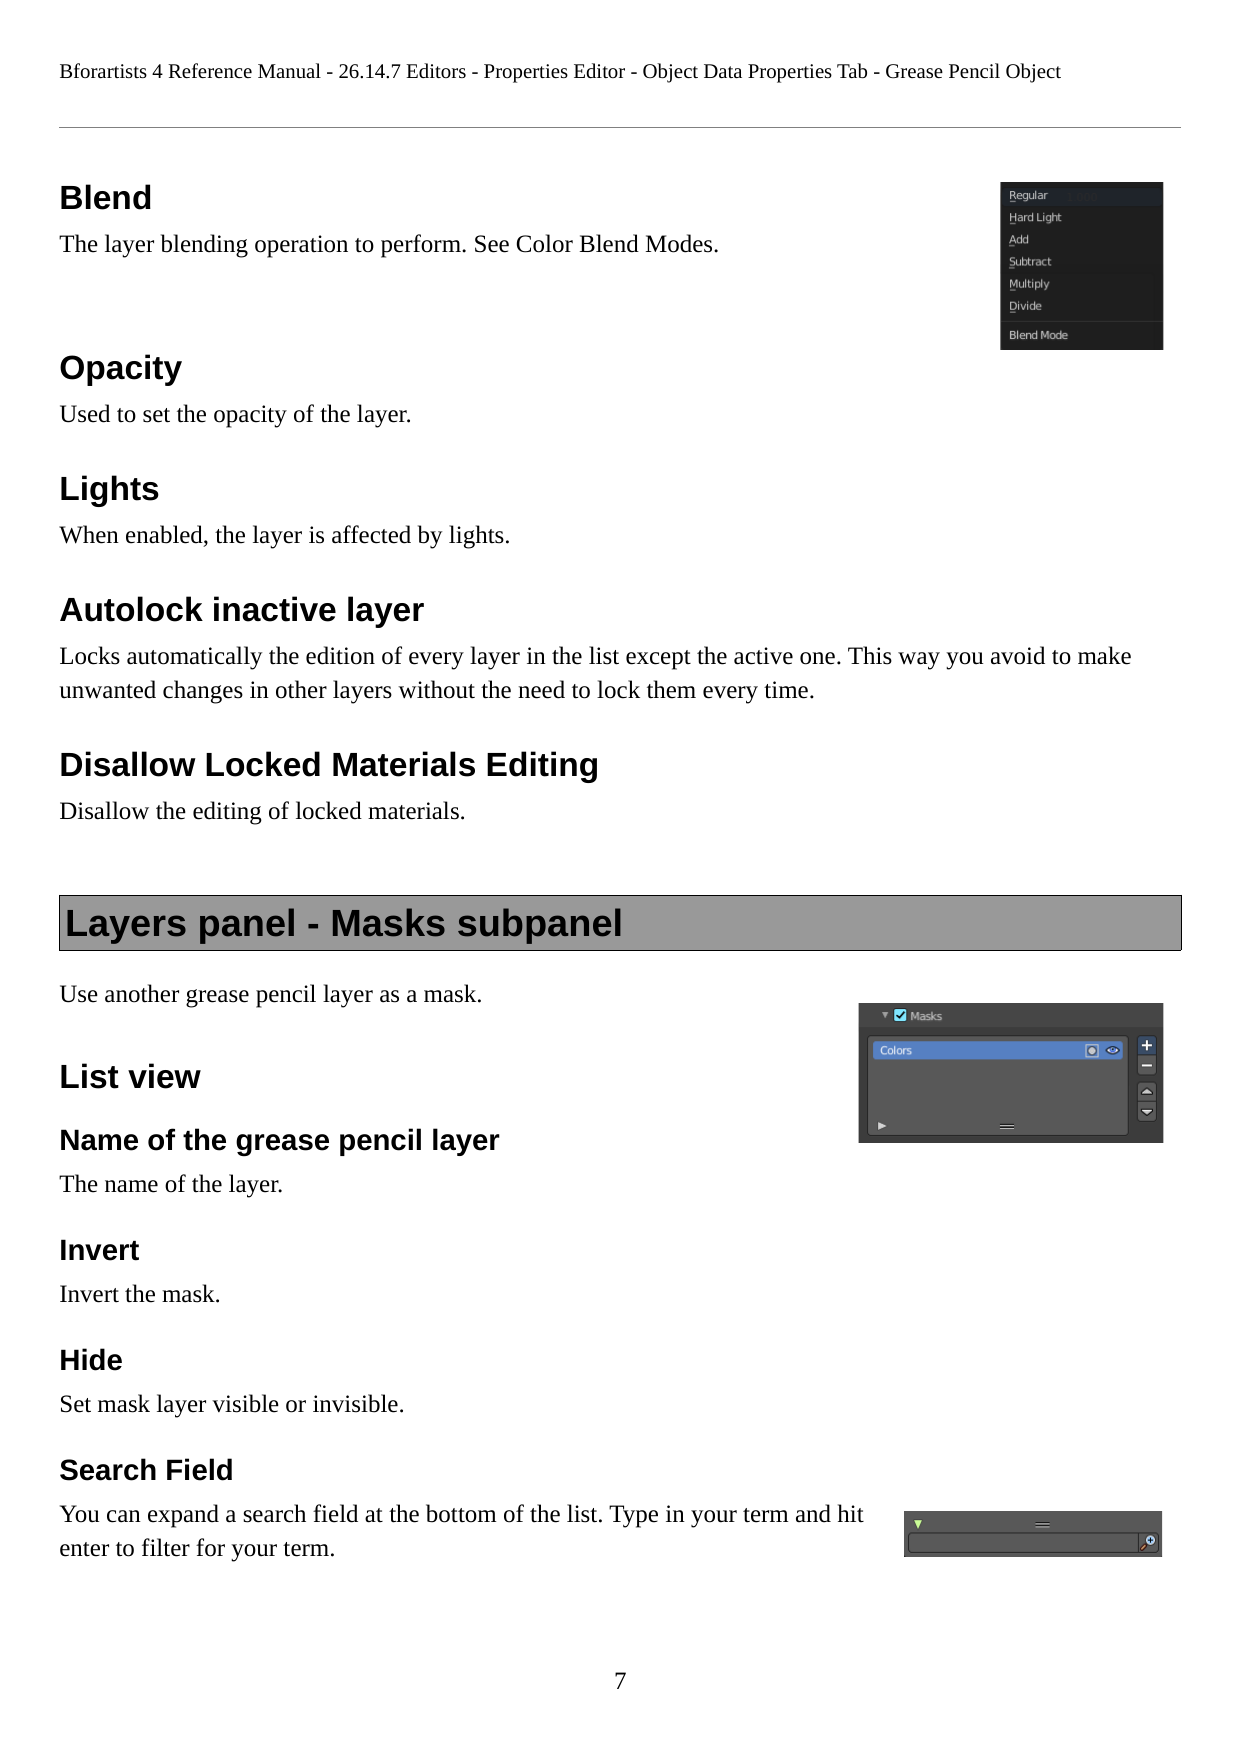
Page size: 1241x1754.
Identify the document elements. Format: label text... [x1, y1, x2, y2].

subtitle List view [59, 1057, 858, 1096]
text You can expand a search field at the bottom of the list. Type in your term and hit enter to filter for your term. [59, 1499, 1181, 1562]
subtitle Opacity [59, 348, 1181, 386]
text Invert the mask. [59, 1279, 1181, 1308]
subtitle Blend [59, 178, 1181, 216]
text When enabled, the layer is affected by lights. [59, 520, 1181, 549]
text Locks automatically the edition of every layer in the list except the active one. This way you avoid to make unwanted changes in other layers without the need to lock them every time. [59, 641, 1181, 704]
text Set mask layer visible or invisible. [59, 1389, 1181, 1417]
picture [1000, 182, 1164, 350]
subtitle Disallow Locked Materials Editing [59, 745, 1181, 784]
text Use another grease pencil layer as a mask. [59, 979, 1181, 1007]
text Disallow the editing of locked materials. [59, 796, 1181, 825]
subtitle Lights [59, 469, 1181, 507]
picture [858, 1003, 1164, 1143]
picture [904, 1511, 1163, 1557]
subtitle Autolock inactive layer [59, 590, 1181, 628]
text Used to set the opacity of the layer. [59, 399, 1181, 428]
table_header Layers panel - Masks subpanel [60, 896, 1181, 950]
text The layer blending operation to perform. See Color Blend Modes. [59, 229, 1000, 257]
text The name of the layer. [59, 1169, 1181, 1198]
subtitle Hide [59, 1342, 1181, 1376]
subtitle Name of the grease pencil layer [59, 1123, 1181, 1156]
subtitle Search Field [59, 1452, 1181, 1486]
subtitle Invert [59, 1233, 1181, 1266]
subtitle [1164, 1057, 1181, 1096]
